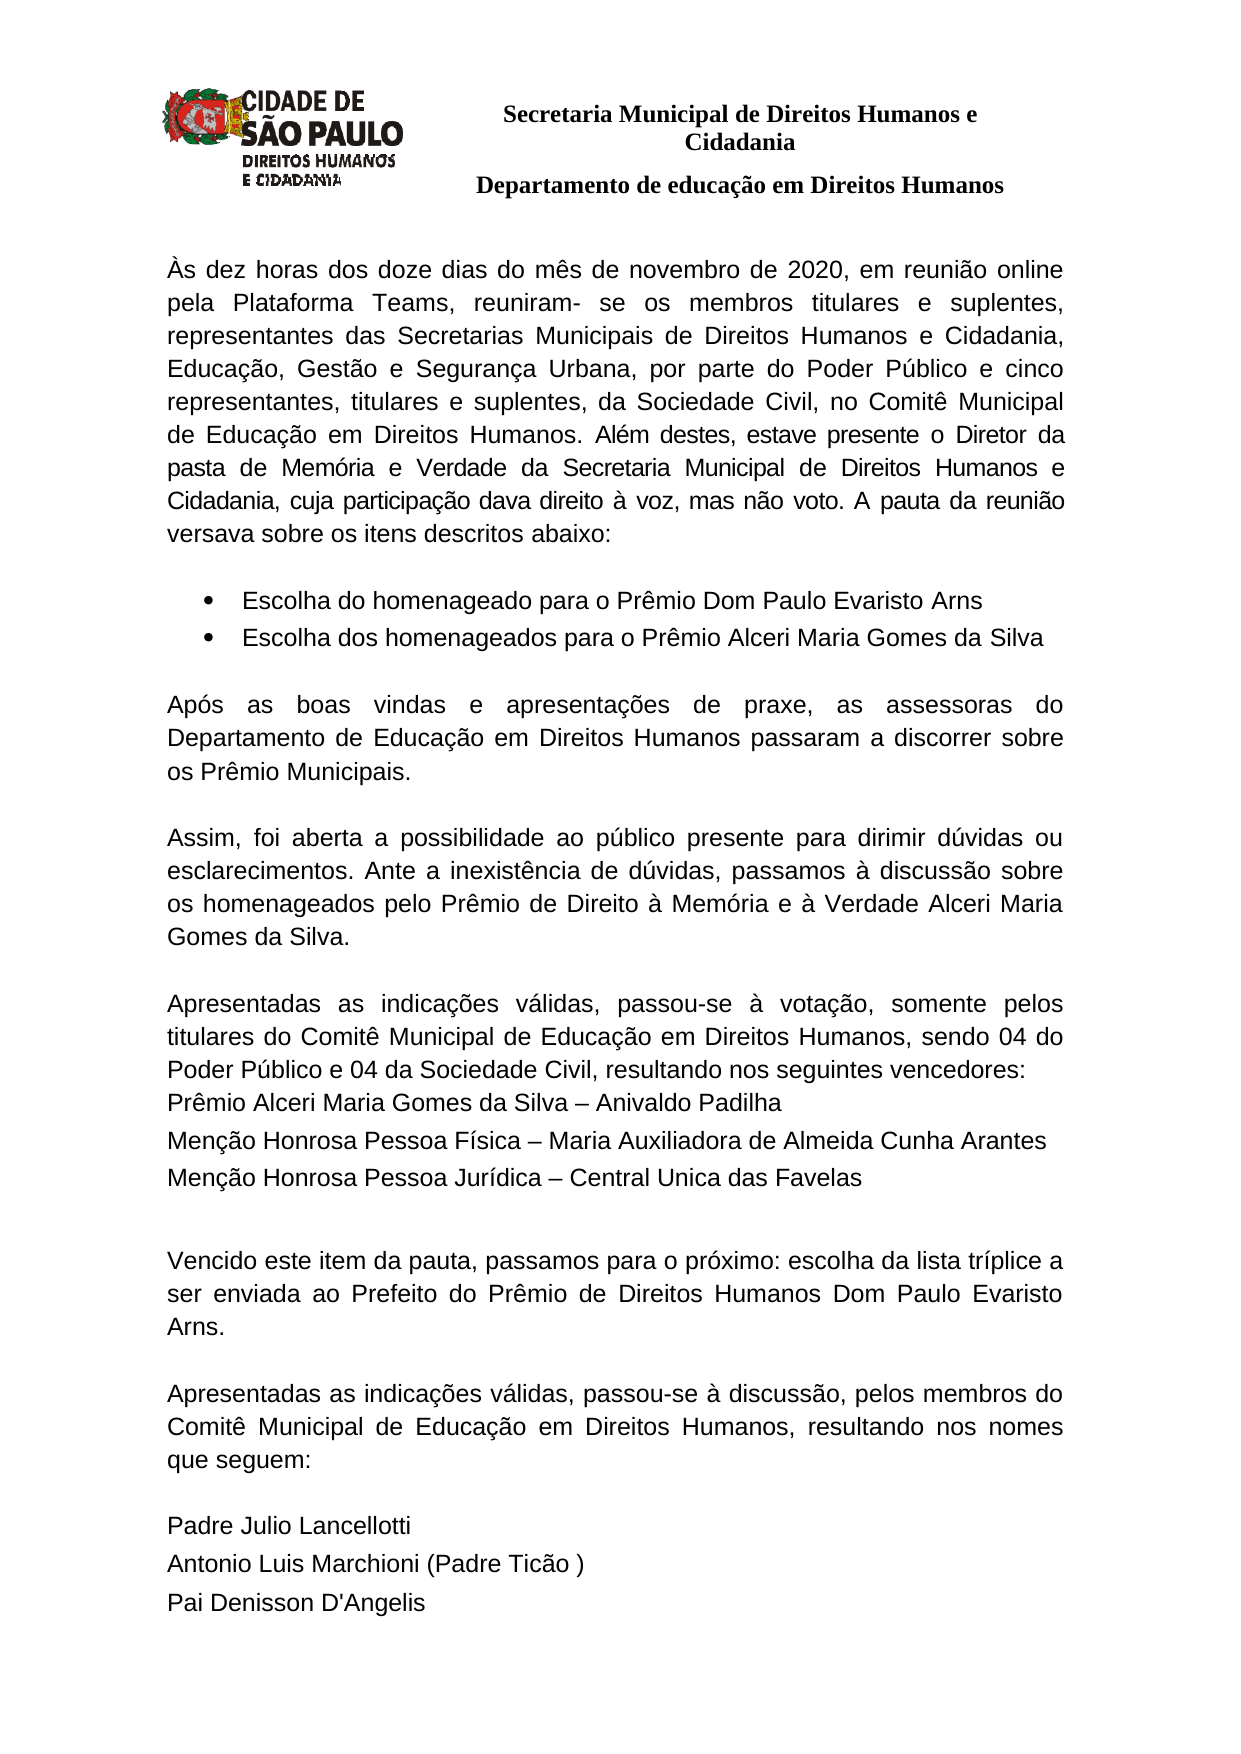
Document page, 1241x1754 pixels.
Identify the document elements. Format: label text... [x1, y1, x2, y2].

text Antonio Luis Marchioni (Padre Ticão ) [167, 1549, 1076, 1578]
text Assim, foi aberta a possibilidade ao público presente para dirimir dúvidas ou esclarecimentos. Ante a inexistência de dúvidas, passamos à discussão sobre os homenageados pelo Prêmio de Direito à Memória e à Verdade Alceri Maria Gomes da Silva. [167, 823, 1065, 951]
list Escolha do homenageado para o Prêmio Dom Paulo Evaristo Arns [204, 586, 1076, 615]
text Prêmio Alceri Maria Gomes da Silva – Anivaldo Padilha [167, 1088, 1076, 1117]
text Padre Julio Lancellotti [167, 1511, 1076, 1540]
text Após as boas vindas e apresentações de praxe, as assessoras do Departamento de Educação em Direitos Humanos passaram a discorrer sobre os Prêmio Municipais. [167, 690, 1065, 785]
list Escolha dos homenageados para o Prêmio Alceri Maria Gomes da Silva [204, 623, 1076, 652]
text Apresentadas as indicações válidas, passou-se à discussão, pelos membros do Comitê Municipal de Educação em Direitos Humanos, resultando nos nomes que seguem: [167, 1379, 1065, 1473]
text Vencido este item da pauta, passamos para o próximo: escolha da lista tríplice a ser enviada ao Prefeito do Prêmio de Direitos Humanos Dom Paulo Evaristo Arns. [167, 1246, 1064, 1341]
text Menção Honrosa Pessoa Jurídica – Central Unica das Favelas [167, 1163, 1065, 1192]
text Às dez horas dos doze dias do mês de novembro de 2020, em reunião online pela Plataforma Teams, reuniram- se os membros titulares e suplentes, representantes das Secretarias Municipais de Direitos Humanos e Cidadania, Educação, Gestão e Segurança Urbana, por parte do Poder Público e cinco representantes, titulares e suplentes, da Sociedade Civil, no Comitê Municipal de Educação em Direitos Humanos. Além destes, estave presente o Diretor da pasta de Memória e Verdade da Secretaria Municipal de Direitos Humanos e Cidadania, cuja participação dava direito à voz, mas não voto. A pauta da reunião versava sobre os itens descritos abaixo: [167, 255, 1065, 548]
text Apresentadas as indicações válidas, passou-se à votação, somente pelos titulares do Comitê Municipal de Educação em Direitos Humanos, sendo 04 do Poder Público e 04 da Sociedade Civil, resultando nos seguintes vencedores: [167, 989, 1065, 1083]
picture [230, 90, 403, 146]
text Menção Honrosa Pessoa Física – Maria Auxiliadora de Almeida Cunha Arantes [167, 1126, 1076, 1154]
picture [163, 89, 228, 144]
text Pai Denisson D'Angelis [167, 1589, 439, 1617]
picture [243, 154, 395, 186]
